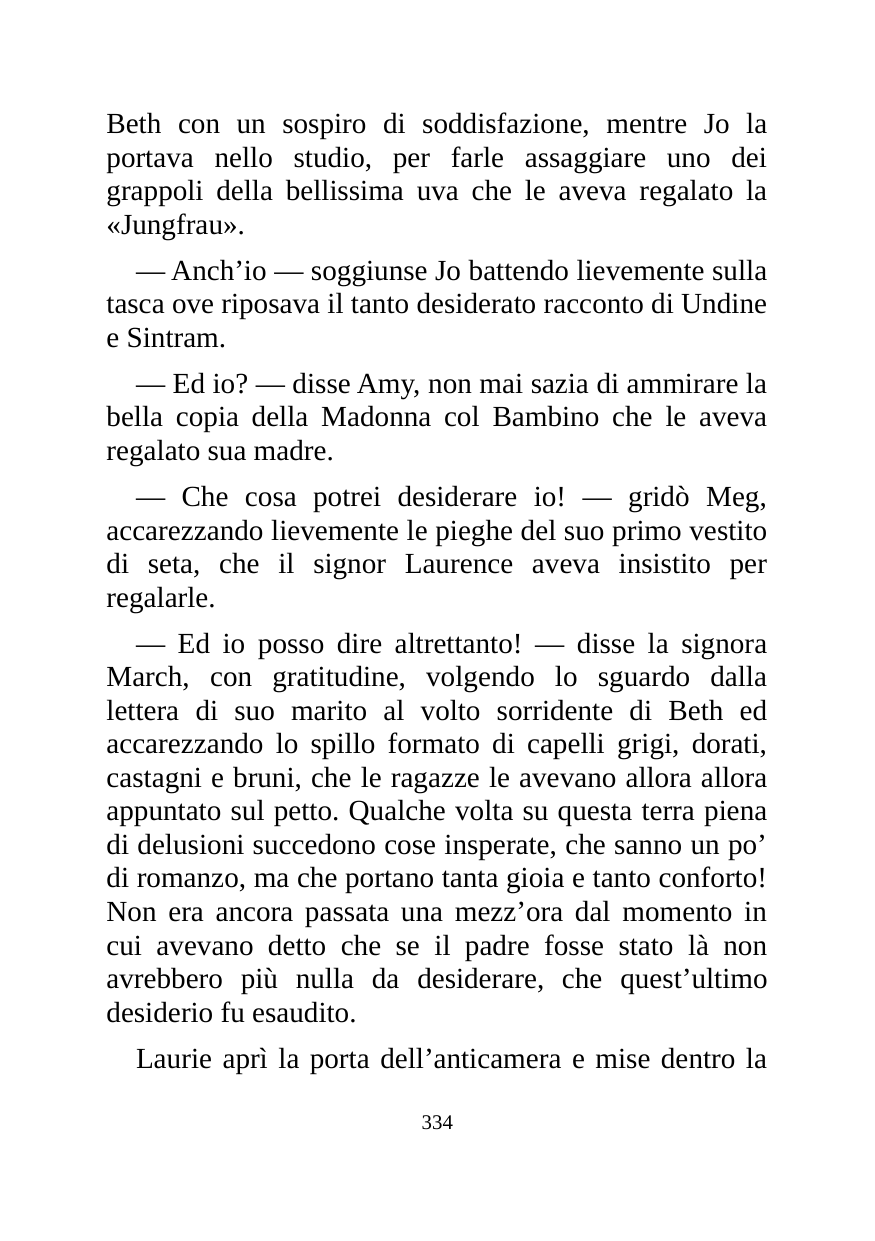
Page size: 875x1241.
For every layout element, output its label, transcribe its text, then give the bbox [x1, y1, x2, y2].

text Laurie aprì la porta dell’anticamera e mise dentro la [106, 1041, 768, 1074]
text — Ed io? — disse Amy, non mai sazia di ammirare la bella copia della Madonna col Bambino che le aveva regalato sua madre. [106, 366, 768, 467]
text Beth con un sospiro di soddisfazione, mentre Jo la portava nello studio, per farle assaggiare uno dei grappoli della bellissima uva che le aveva regalato la «Jungfrau». [106, 106, 768, 240]
text — Ed io posso dire altrettanto! — disse la signora March, con gratitudine, volgendo lo sguardo dalla lettera di suo marito al volto sorridente di Beth ed accarezzando lo spillo formato di capelli grigi, dorati, castagni e bruni, che le ragazze le avevano allora allora appuntato sul petto. Qualche volta su questa terra piena di delusioni succedono cose insperate, che sanno un po’ di romanzo, ma che portano tanta gioia e tanto conforto! Non era ancora passata una mezz’ora dal momento in cui avevano detto che se il padre fosse stato là non avrebbero più nulla da desiderare, che quest’ultimo desiderio fu esaudito. [106, 626, 768, 1028]
text — Anch’io — soggiunse Jo battendo lievemente sulla tasca ove riposava il tanto desiderato racconto di Undine e Sintram. [106, 253, 768, 353]
text — Che cosa potrei desiderare io! — gridò Meg, accarezzando lievemente le pieghe del suo primo vestito di seta, che il signor Laurence aveva insistito per regalarle. [106, 479, 768, 613]
